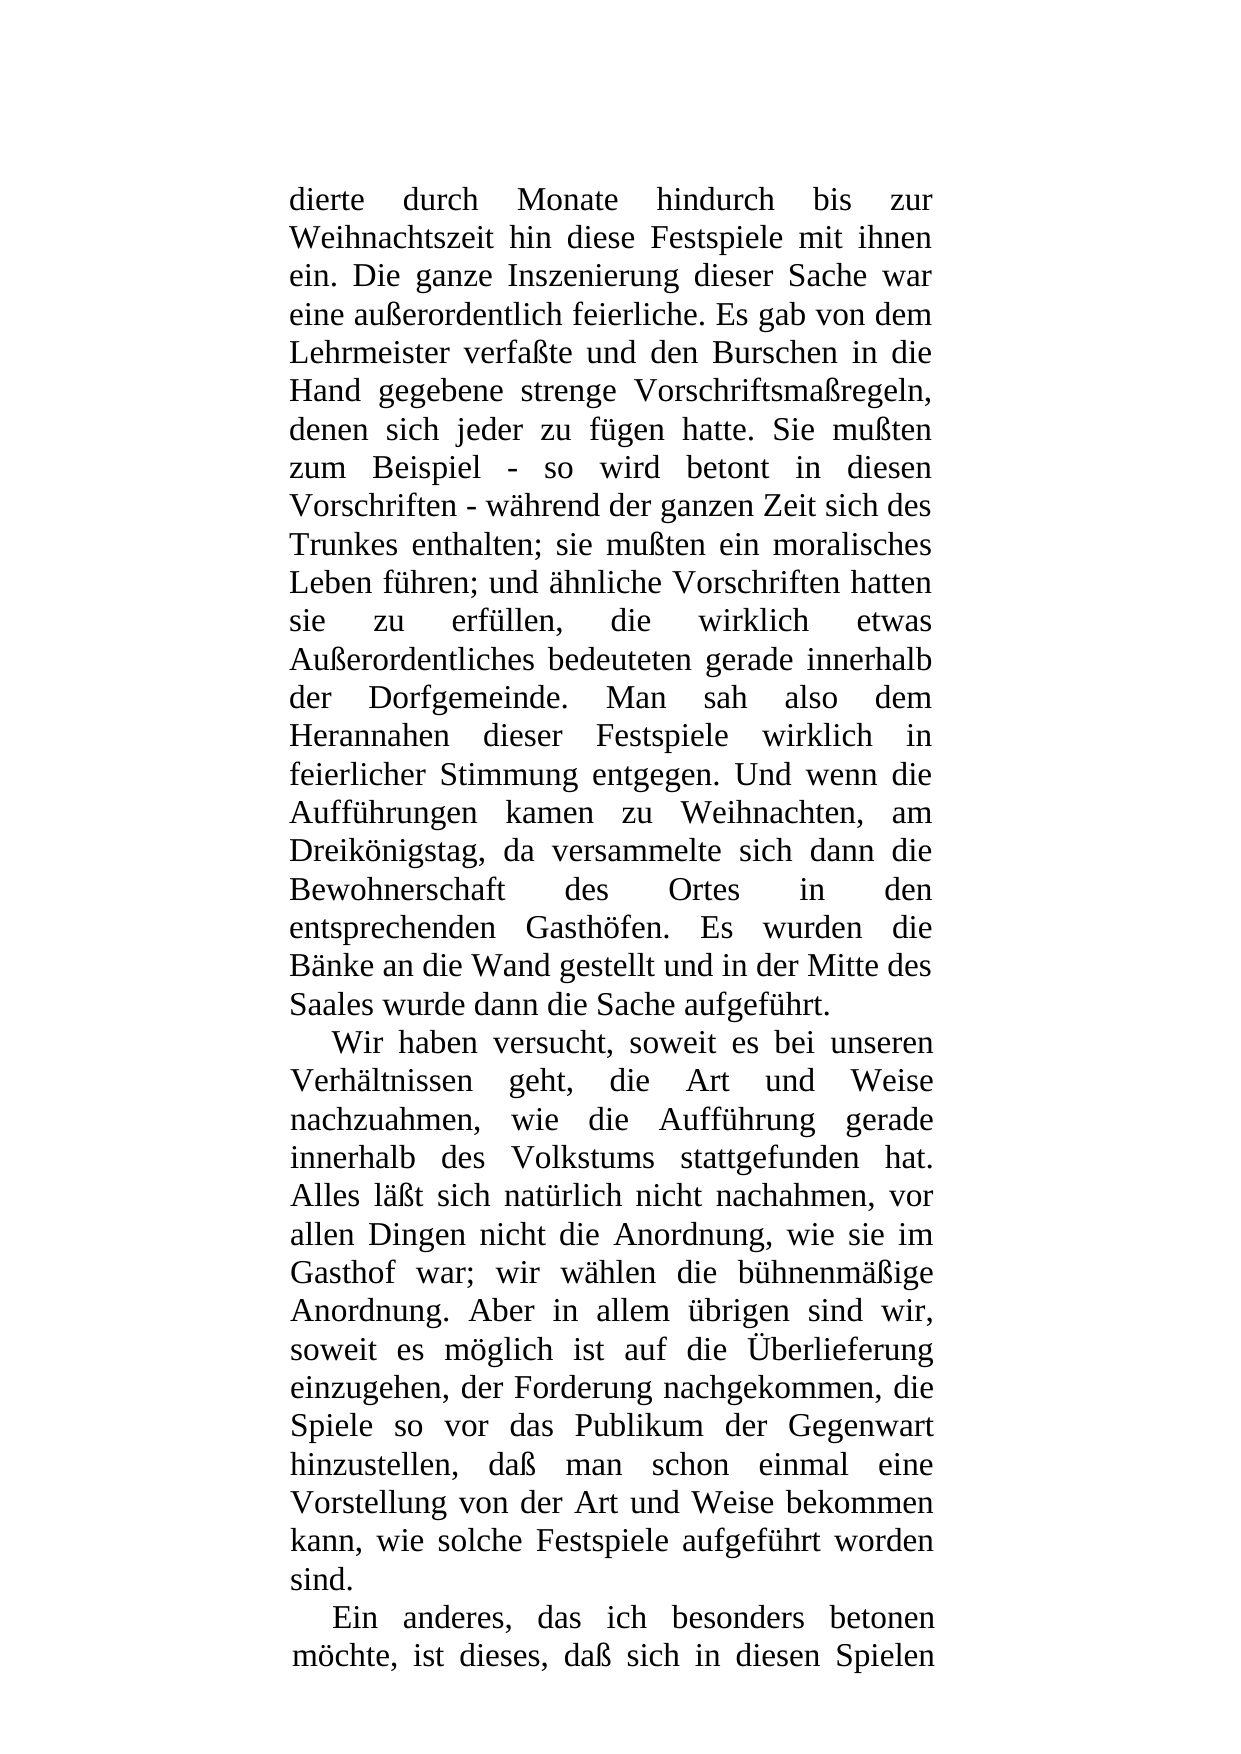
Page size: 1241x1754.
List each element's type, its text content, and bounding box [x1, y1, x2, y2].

text Ein anderes, das ich besonders betonen möchte, ist dieses, daß sich in diesen Spielen [292, 1597, 936, 1674]
text Wir haben versucht, soweit es bei unseren Verhältnissen geht, die Art und Weise nachzuahmen, wie die Aufführung gerade innerhalb des Volkstums stattgefunden hat. Alles läßt sich natürlich nicht nachahmen, vor allen Dingen nicht die Anordnung, wie sie im Gasthof war; wir wählen die bühnenmäßige Anordnung. Aber in allem übrigen sind wir, soweit es möglich ist auf die Überlieferung einzugehen, der Forderung nachgekommen, die Spiele so vor das Publikum der Gegenwart hinzustellen, daß man schon einmal eine Vorstellung von der Art und Weise bekommen kann, wie solche Festspiele aufgeführt worden sind. [290, 1022, 934, 1597]
text dierte durch Monate hindurch bis zur Weihnachtszeit hin diese Festspiele mit ihnen ein. Die ganze Inszenierung dieser Sache war eine außerordentlich feierliche. Es gab von dem Lehrmeister verfaßte und den Burschen in die Hand gegebene strenge Vorschriftsmaßregeln, denen sich jeder zu fügen hatte. Sie mußten zum Beispiel - so wird betont in diesen Vorschriften - während der ganzen Zeit sich des Trunkes enthalten; sie mußten ein moralisches Leben führen; und ähnliche Vorschriften hatten sie zu erfüllen, die wirklich etwas Außerordentliches bedeuteten gerade innerhalb der Dorfgemeinde. Man sah also dem Herannahen dieser Festspiele wirklich in feierlicher Stimmung entgegen. Und wenn die Aufführungen kamen zu Weihnachten, am Dreikönigstag, da versammelte sich dann die Bewohnerschaft des Ortes in den entsprechenden Gasthöfen. Es wurden die Bänke an die Wand gestellt und in der Mitte des Saales wurde dann die Sache aufgeführt. [289, 179, 933, 1022]
